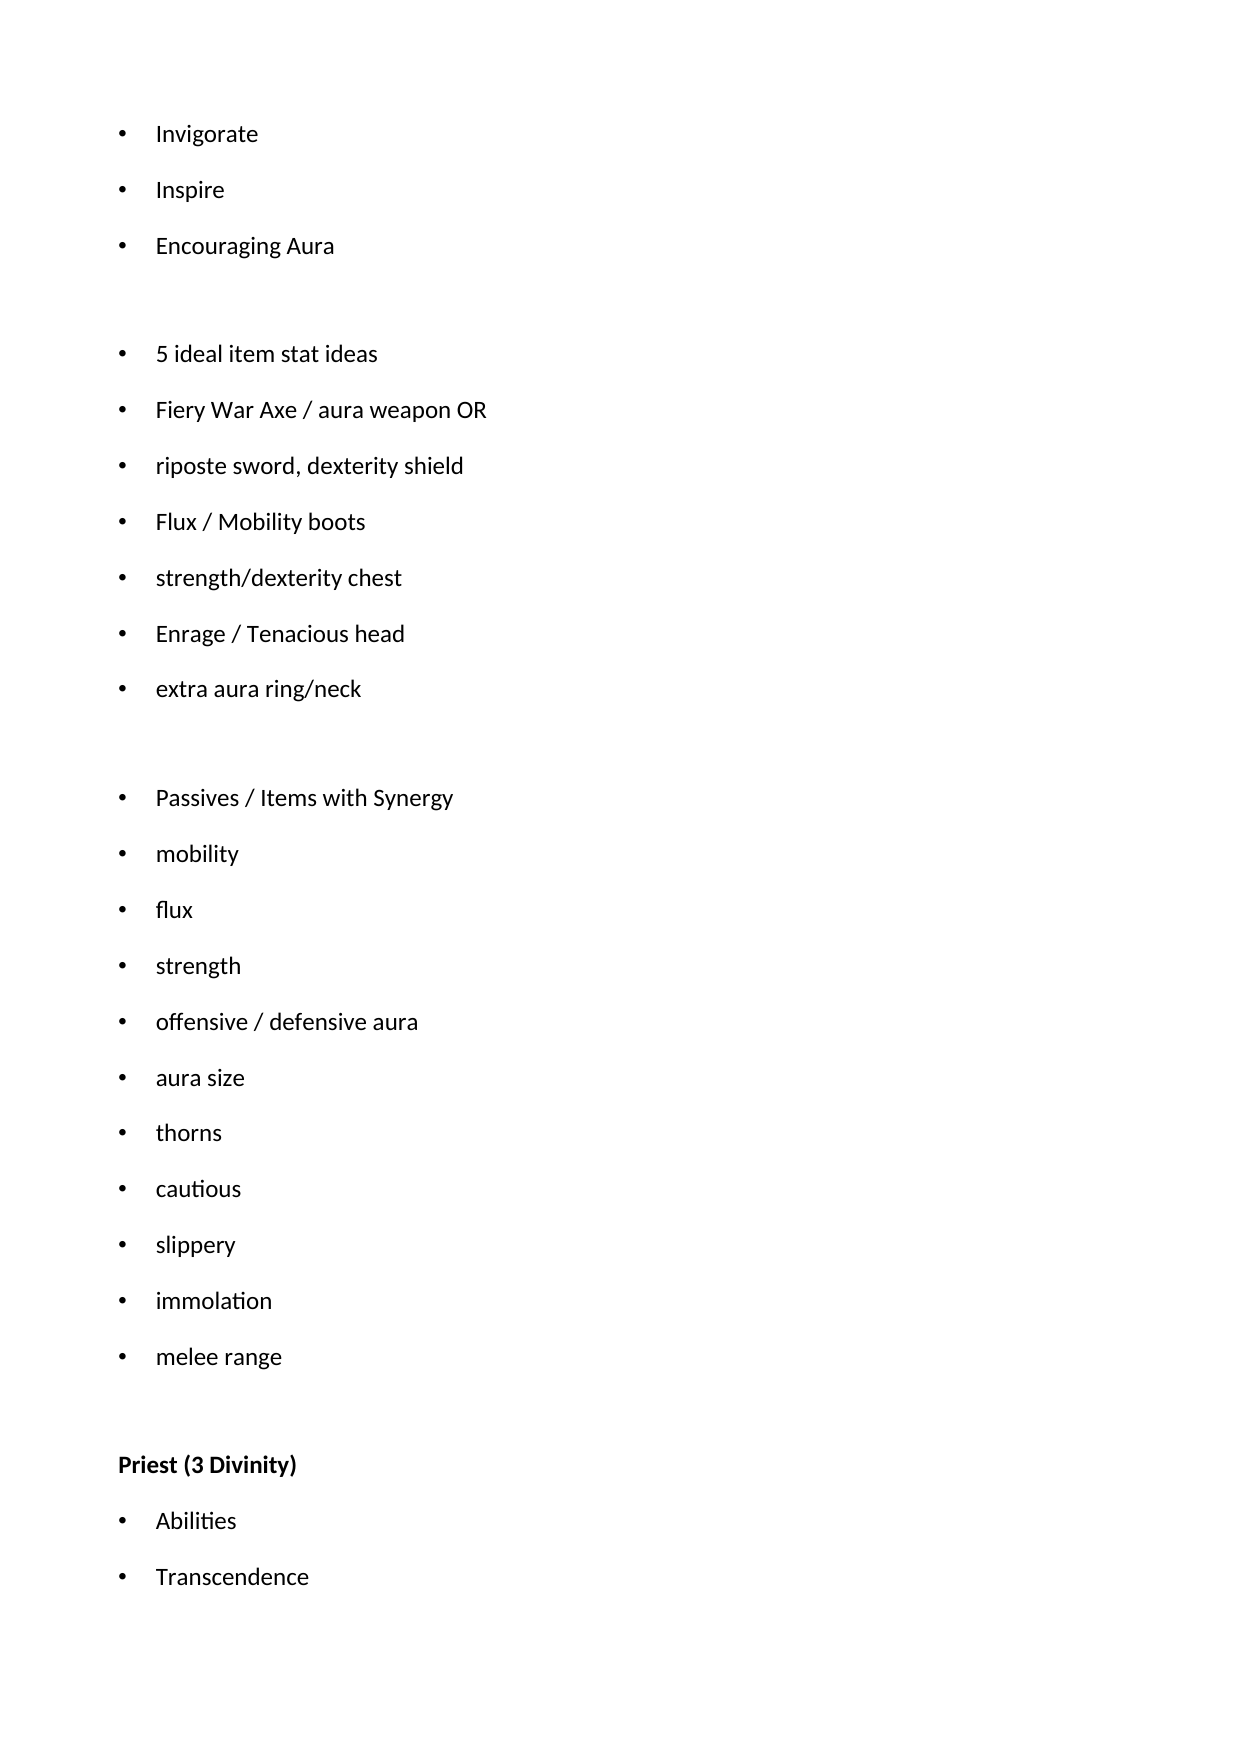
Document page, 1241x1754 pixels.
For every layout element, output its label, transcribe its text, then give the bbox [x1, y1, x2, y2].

list Fiery War Axe / aura weapon OR [81, 394, 1122, 425]
list strength [81, 950, 1122, 981]
text Priest (3 Divinity) [118, 1450, 1122, 1480]
list cautious [81, 1173, 1122, 1204]
list mobility [81, 838, 1122, 869]
list offensive / defensive aura [81, 1006, 1122, 1036]
list immolation [81, 1285, 1122, 1316]
list Enrage / Tenacious head [81, 618, 1122, 648]
list strength/dexterity chest [81, 562, 1122, 592]
list Invigorate [81, 118, 1122, 149]
list slippery [81, 1229, 1122, 1260]
list Passives / Items with Synergy [81, 782, 1122, 813]
list Flux / Mobility boots [81, 506, 1122, 537]
list thorns [81, 1117, 1122, 1148]
list aura size [81, 1062, 1122, 1092]
list Abilities [81, 1506, 1122, 1536]
list melee range [81, 1341, 1122, 1371]
list Transcendence [81, 1561, 1122, 1592]
list riposte sword, dexterity shield [81, 450, 1122, 481]
list Inspire [81, 174, 1122, 204]
list flux [81, 894, 1122, 925]
list Encouraging Aura [81, 230, 1122, 260]
list 5 ideal item stat ideas [81, 339, 1122, 369]
list extra aura ring/neck [81, 674, 1122, 704]
